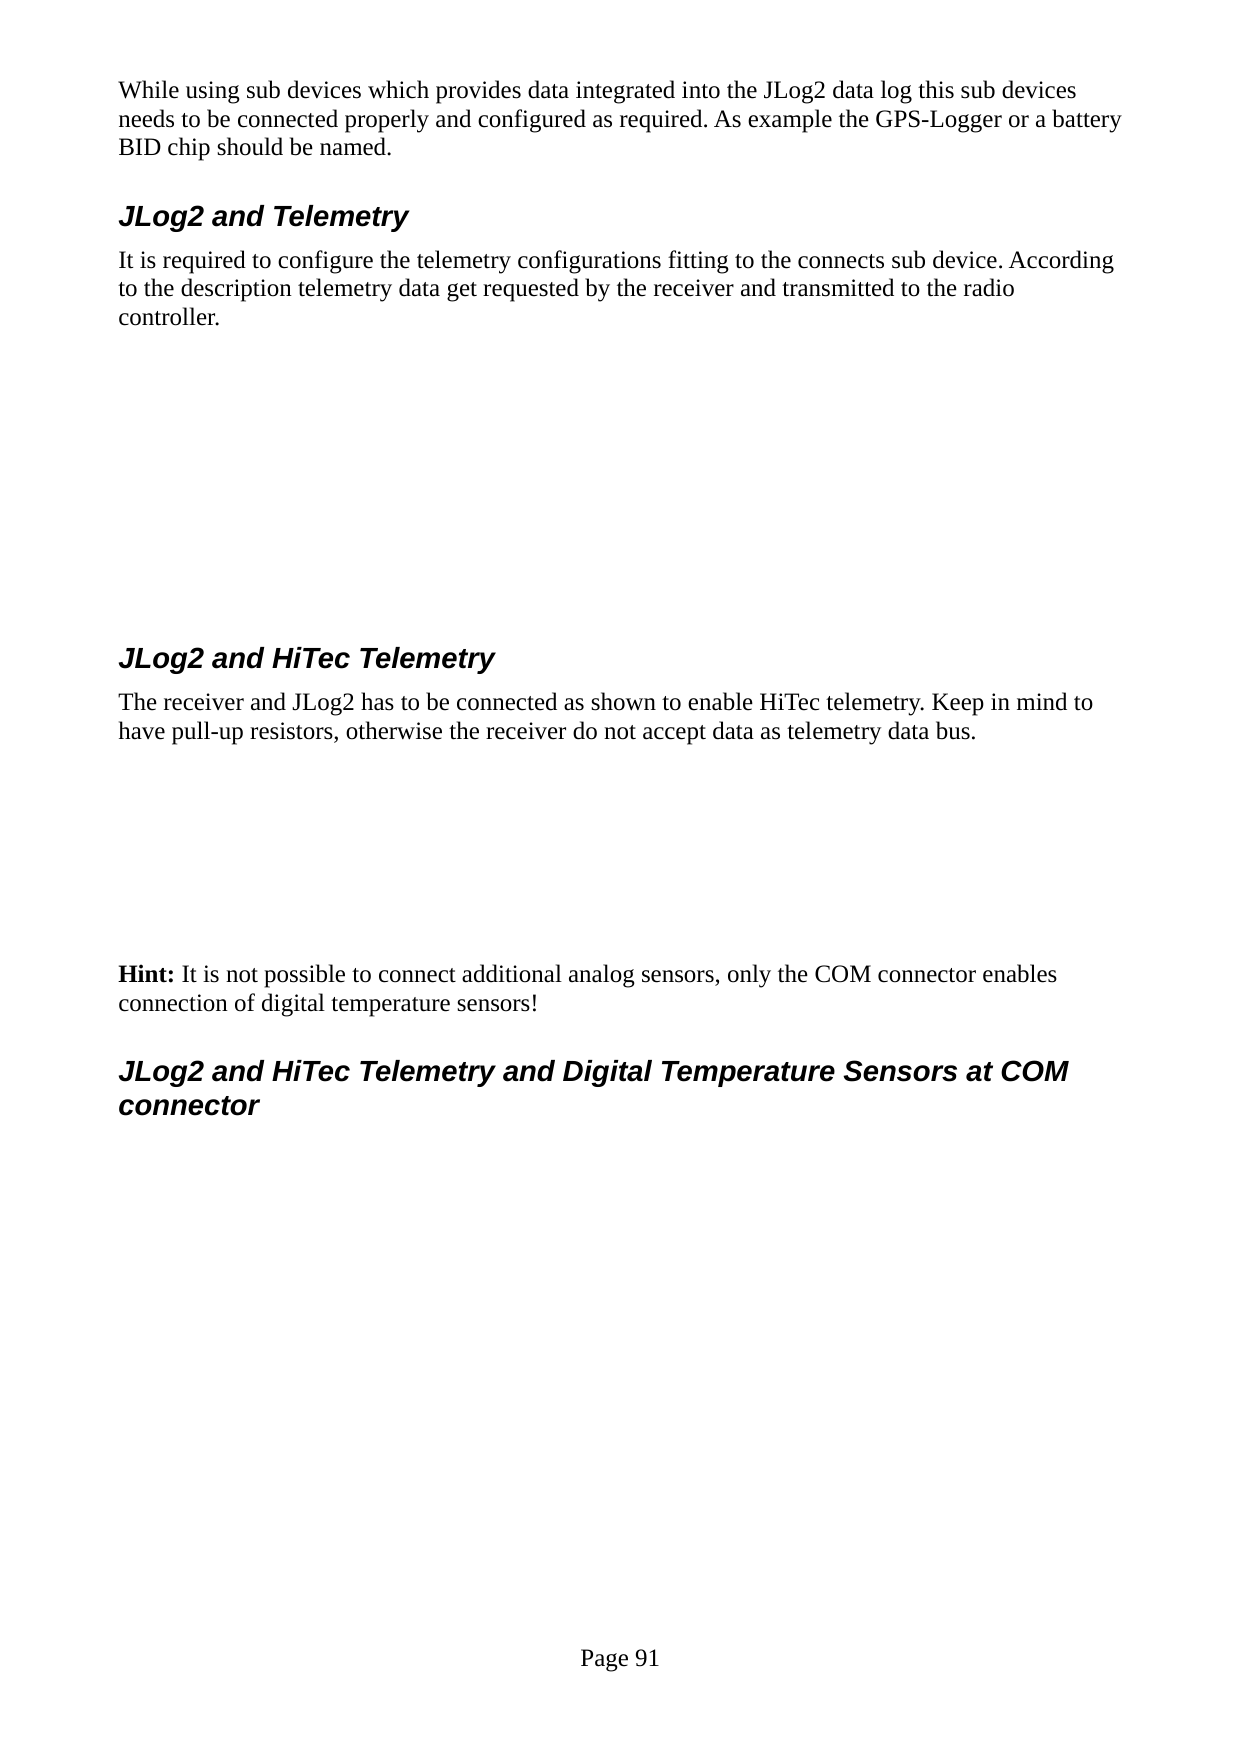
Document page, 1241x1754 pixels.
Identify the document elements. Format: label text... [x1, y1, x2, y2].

subtitle JLog2 and Telemetry [118, 199, 1122, 232]
text While using sub devices which provides data integrated into the JLog2 data log this sub devices needs to be connected properly and configured as required. As example the GPS-Logger or a battery BID chip should be named. [118, 75, 1122, 161]
text The receiver and JLog2 has to be connected as shown to enable HiTec telemetry. Keep in mind to have pull-up resistors, otherwise the receiver do not accept data as telemetry data bus. [118, 687, 1122, 744]
subtitle JLog2 and HiTec Telemetry [118, 641, 1122, 674]
text Hint: It is not possible to connect additional analog sensors, only the COM connector enables connection of digital temperature sensors! [118, 959, 1122, 1017]
subtitle JLog2 and HiTec Telemetry and Digital Temperature Sensors at COM connector [118, 1054, 1122, 1121]
text It is required to configure the telemetry configurations fitting to the connects sub device. According to the description telemetry data get requested by the receiver and transmitted to the radio controller. [118, 245, 1122, 331]
